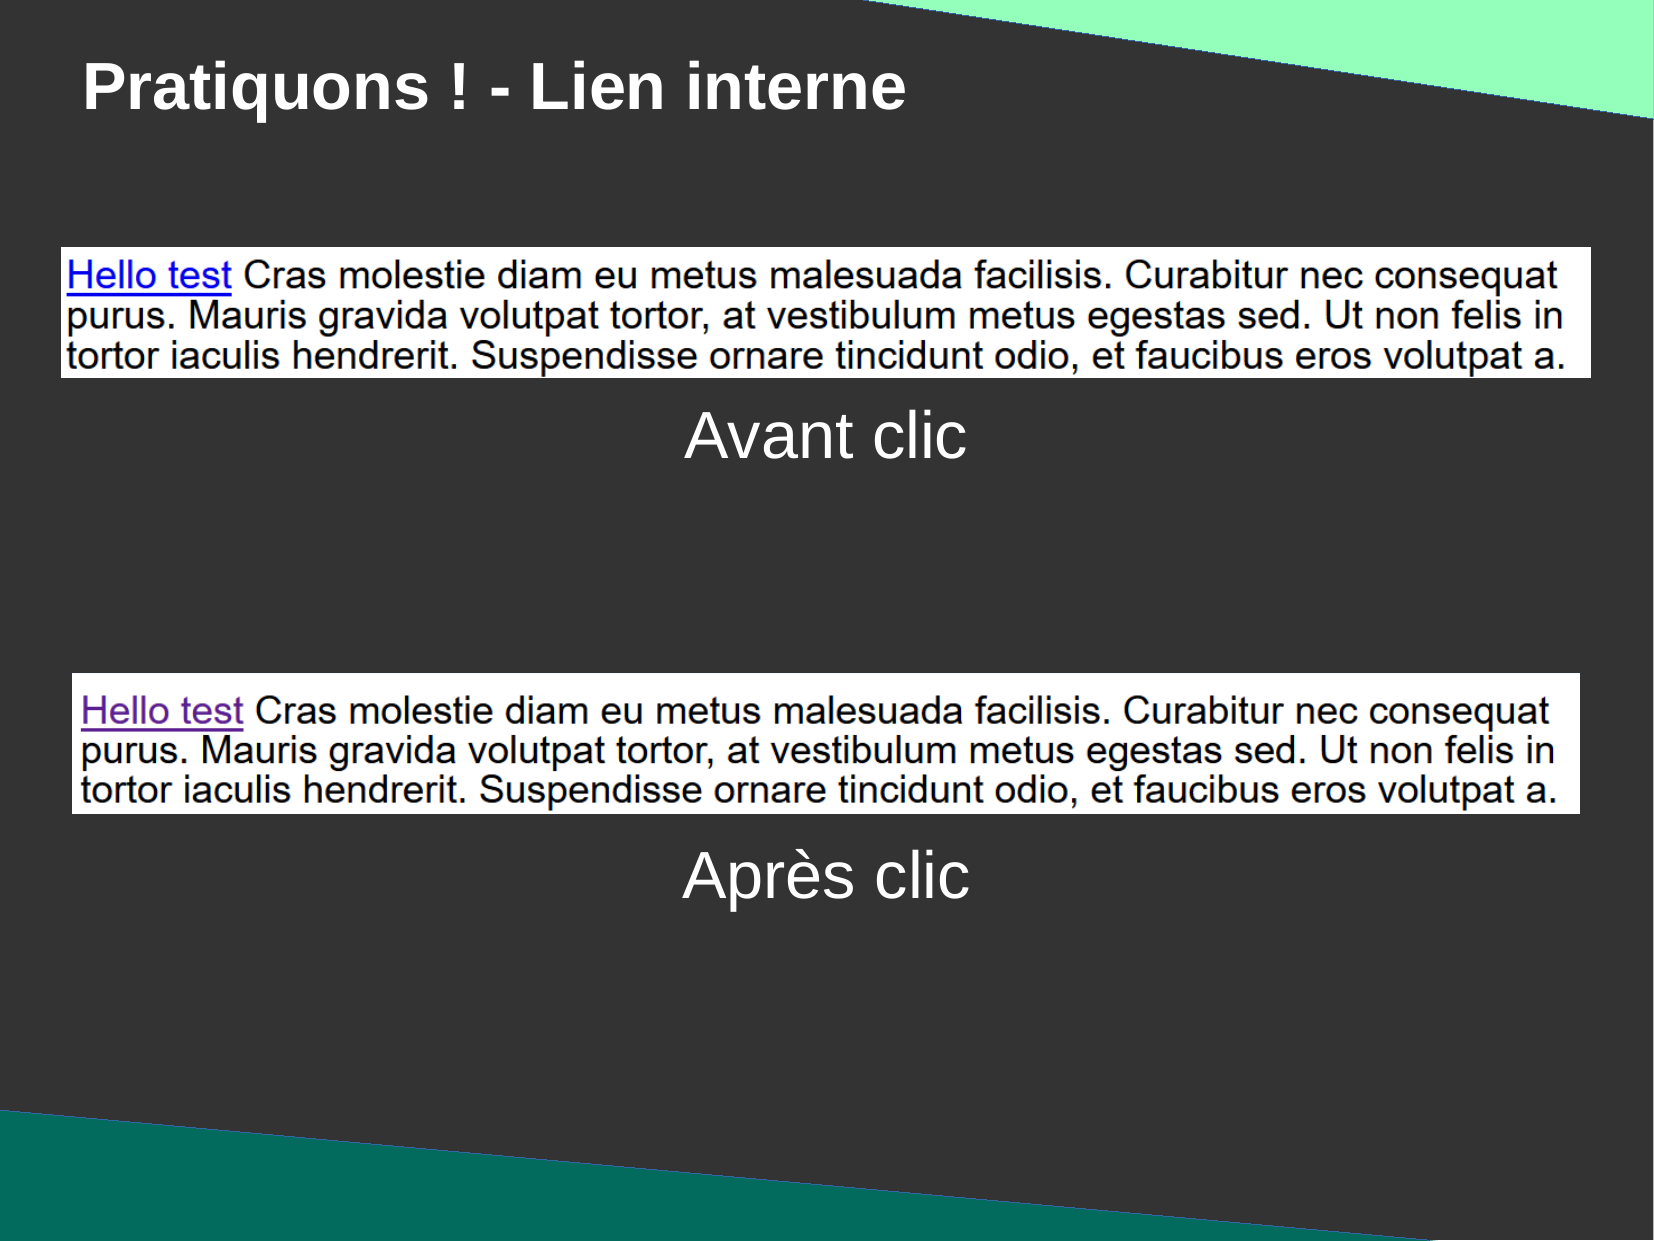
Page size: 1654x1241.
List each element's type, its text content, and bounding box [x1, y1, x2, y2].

picture [72, 673, 1580, 814]
title Pratiquons ! - Lien interne [82, 49, 1630, 199]
title Après clic [31, 838, 1622, 914]
title Avant clic [31, 397, 1622, 473]
text_box [863, 0, 1654, 120]
picture [61, 247, 1591, 378]
